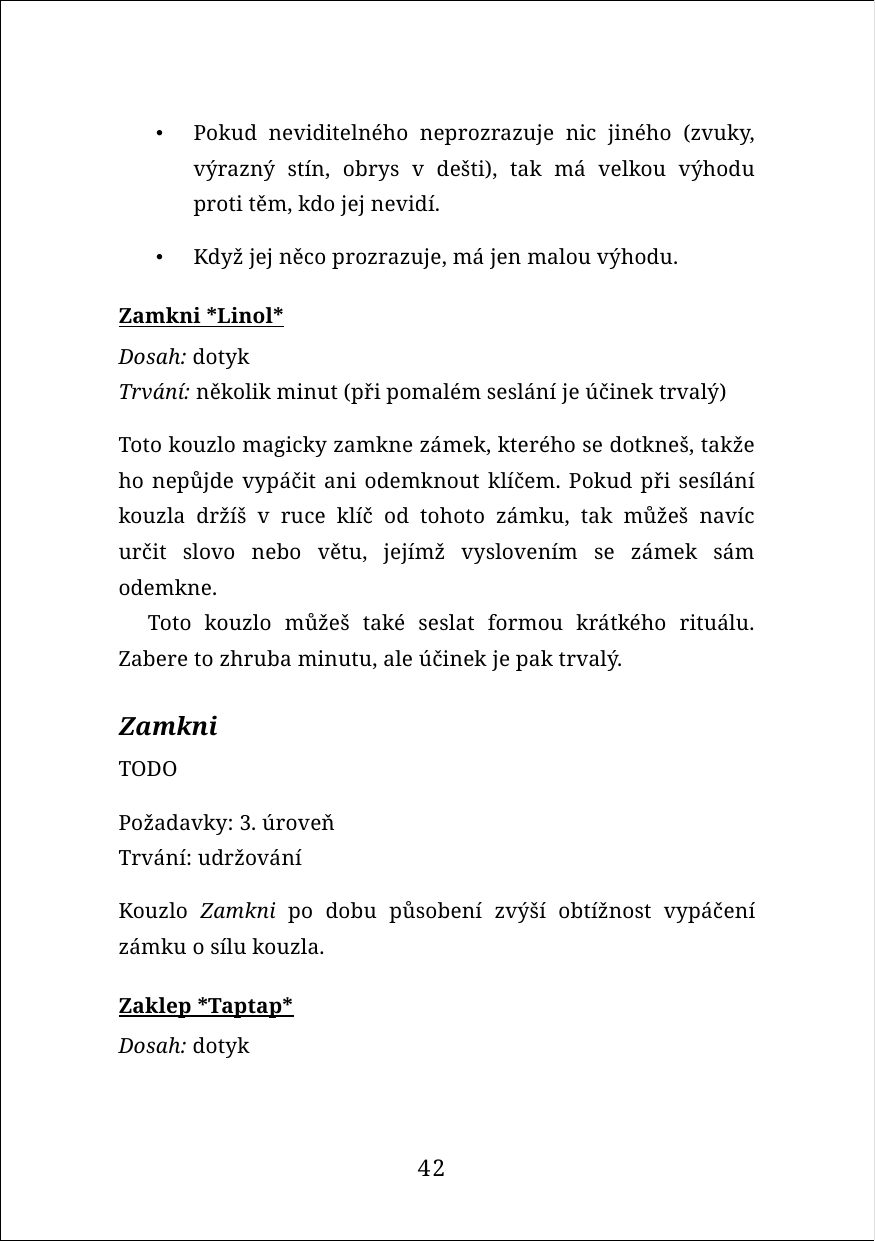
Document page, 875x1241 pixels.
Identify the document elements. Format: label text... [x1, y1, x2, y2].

text Toto kouzlo magicky zamkne zámek, kterého se dotkneš, takže ho nepůjde vypáčit ani odemknout klíčem. Pokud při sesílání kouzla držíš v ruce klíč od tohoto zámku, tak můžeš navíc určit slovo nebo větu, jejímž vyslovením se zámek sám odemkne. Toto kouzlo můžeš také seslat formou krátkého rituálu. Zabere to zhruba minutu, ale účinek je pak trvalý. [118, 431, 756, 672]
list Když jej něco prozrazuje, má jen malou výhodu. [156, 242, 756, 271]
subtitle Zaklep *Taptap* [118, 991, 756, 1020]
subtitle Zamkni [118, 709, 756, 743]
list Pokud neviditelného neprozrazuje nic jiného (zvuky, výrazný stín, obrys v dešti), tak má velkou výhodu proti těm, kdo jej nevidí. [156, 118, 756, 218]
subtitle Zamkni *Linol* [118, 302, 756, 330]
text Dosah: dotyk Trvání: několik minut (při pomalém seslání je účinek trvalý) [118, 342, 756, 406]
text Kouzlo Zamkni po dobu působení zvýší obtížnost vypáčení zámku o sílu kouzla. [118, 897, 756, 961]
text Dosah: dotyk [118, 1031, 756, 1060]
text TODO [118, 754, 756, 783]
text Požadavky: 3. úroveň Trvání: udržování [118, 808, 756, 872]
